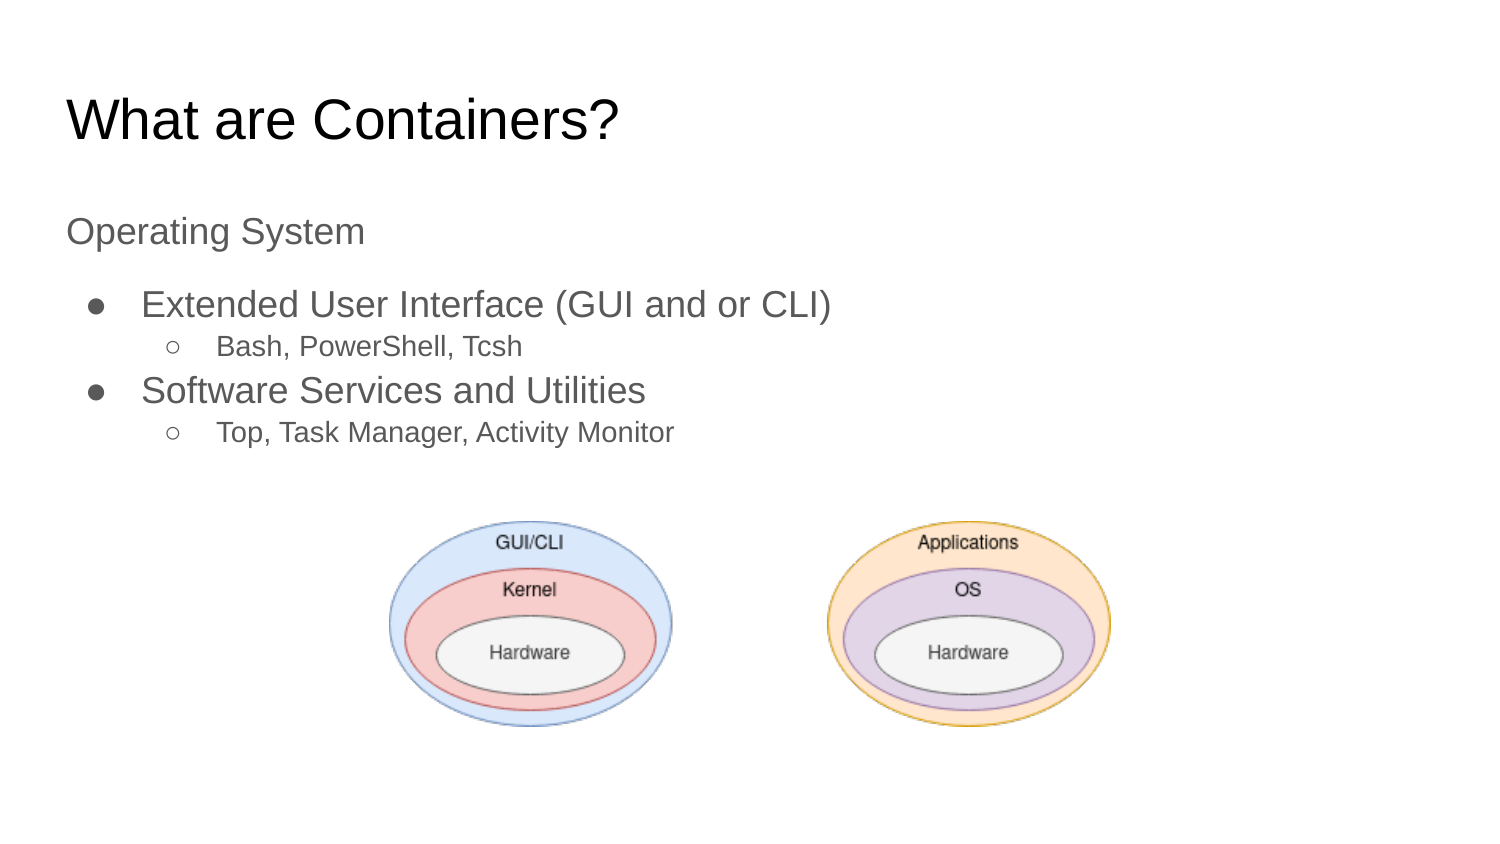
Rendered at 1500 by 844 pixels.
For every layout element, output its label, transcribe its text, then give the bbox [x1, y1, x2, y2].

title What are Containers? [51, 72, 1449, 167]
list Operating System Extended User Interface (GUI and or CLI) Bash, PowerShell, Tcsh Software Services and Utilities Top, Task Manager, Activity Monitor [51, 189, 1449, 750]
picture [389, 521, 1111, 727]
